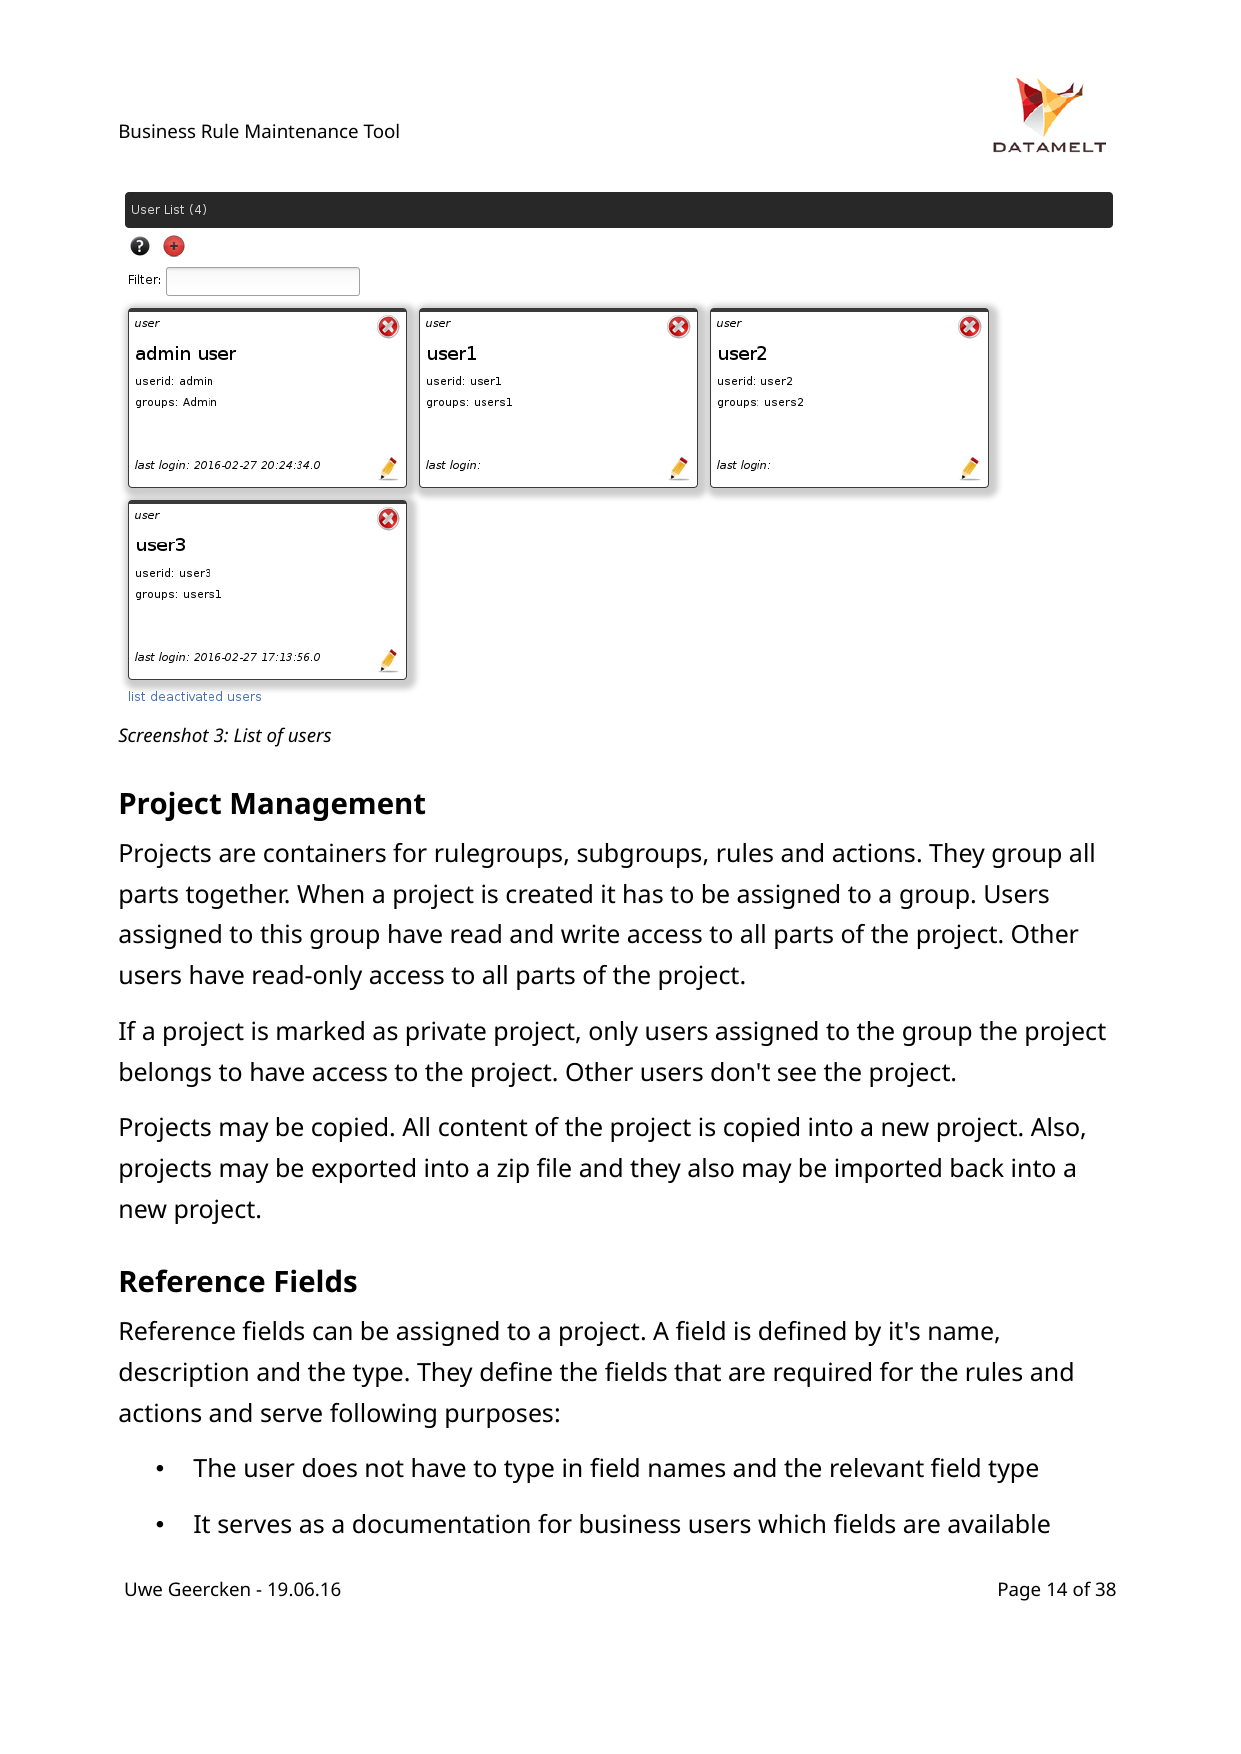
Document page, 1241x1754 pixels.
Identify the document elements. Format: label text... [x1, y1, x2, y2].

text Projects may be copied. All content of the project is copied into a new project. Also, projects may be exported into a zip file and they also may be imported back into a new project. [118, 1109, 1122, 1225]
text Reference fields can be assigned to a project. A field is defined by it's name, description and the type. They define the fields that are required for the rules and actions and serve following purposes: [118, 1314, 1122, 1429]
subtitle Project Management [118, 748, 1122, 823]
list The user does not have to type in field names and the relevant field type [156, 1451, 1122, 1485]
list It serves as a documentation for business users which fields are available [156, 1506, 1122, 1540]
subtitle Reference Fields [118, 1261, 1122, 1301]
text Projects are containers for rulegroups, subgroups, rules and actions. They group all parts together. When a project is created it has to be assigned to a group. Users assigned to this group have read and write access to all parts of the project. Other users have read-only access to all parts of the project. [118, 835, 1122, 992]
subtitle [118, 173, 1122, 185]
text If a project is marked as private project, only users assigned to the group the project belongs to have access to the project. Other users don't see the project. [118, 1013, 1122, 1088]
picture [992, 69, 1107, 160]
picture [118, 185, 1123, 722]
text Screenshot 3: List of users [118, 722, 1122, 748]
